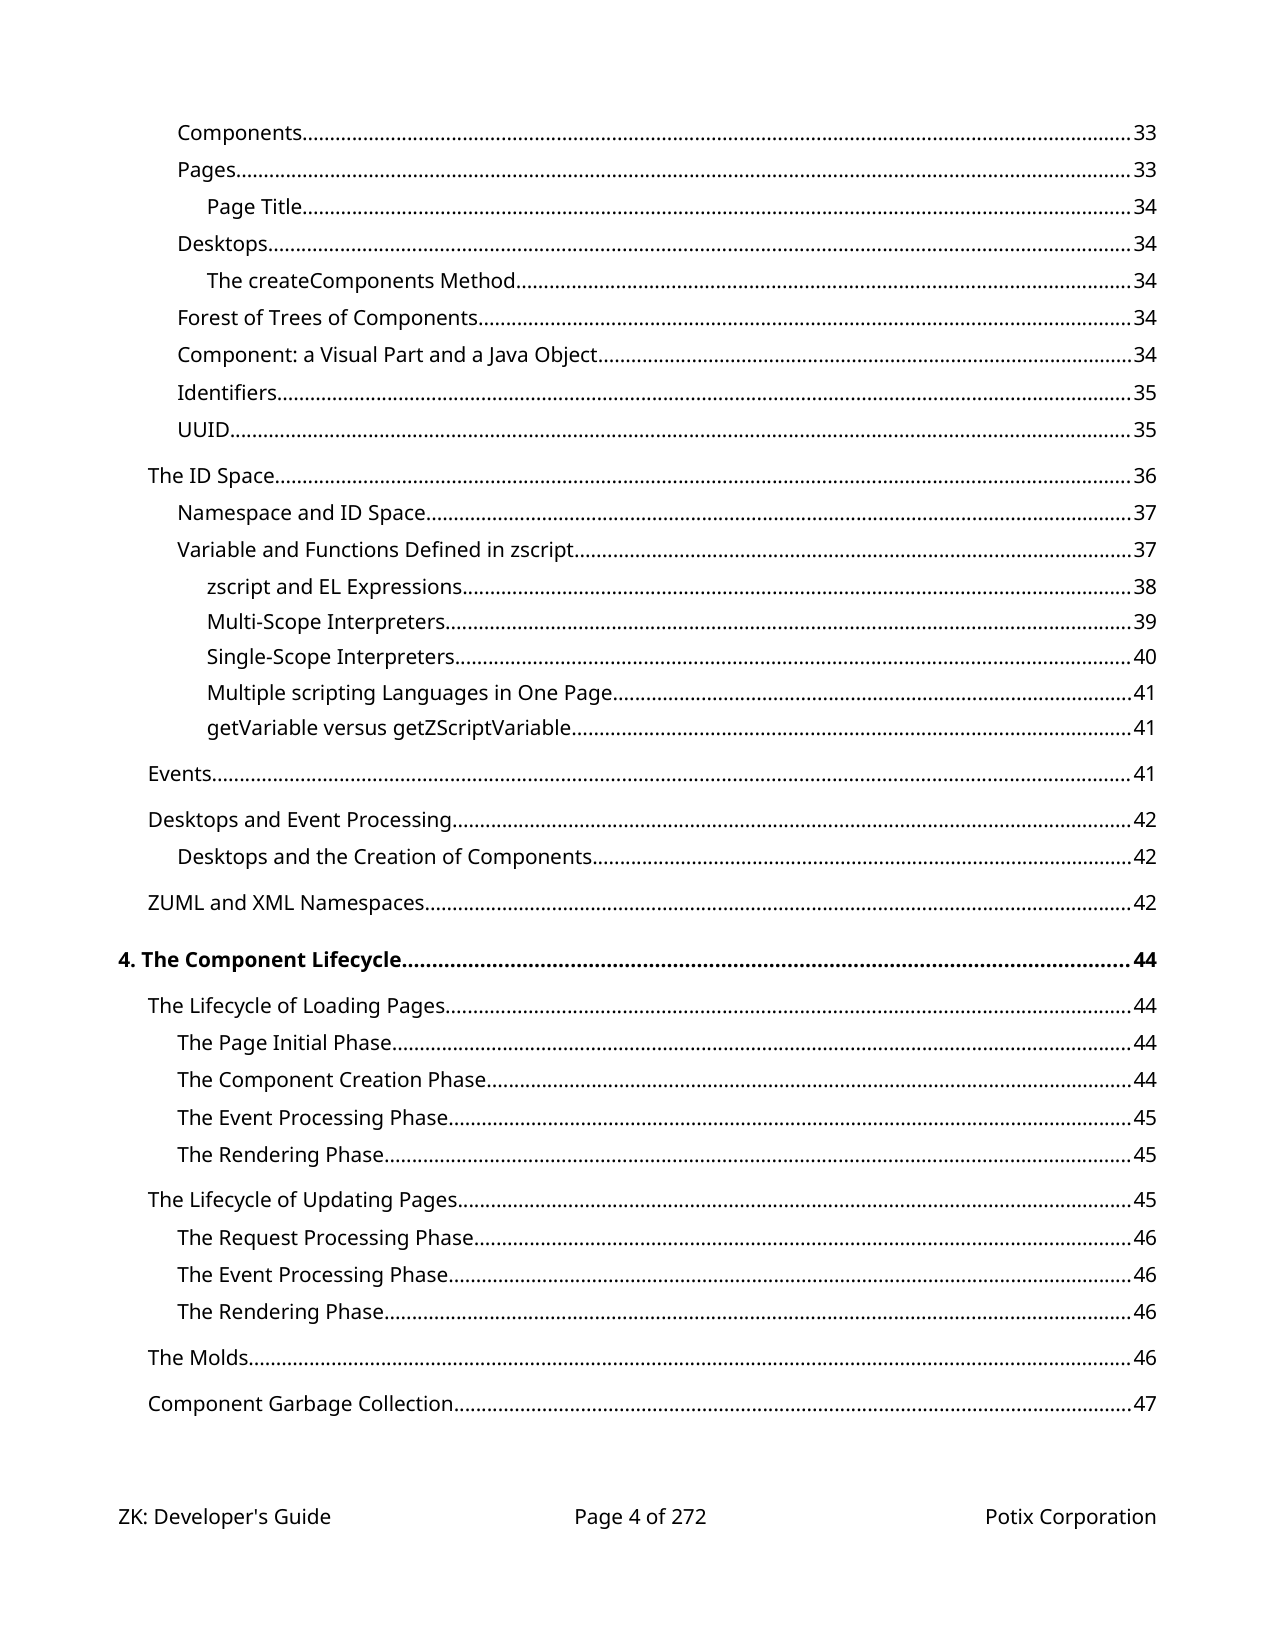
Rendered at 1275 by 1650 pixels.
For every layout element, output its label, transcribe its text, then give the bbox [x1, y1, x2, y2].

text UUID 35 [177, 415, 1157, 443]
text Forest of Trees of Components 34 [177, 303, 1157, 332]
text Components 33 [177, 118, 1157, 146]
text The Event Processing Phase 46 [177, 1260, 1157, 1288]
text The Request Processing Phase 46 [177, 1223, 1157, 1251]
text getVariable versus getZScriptVariable 41 [207, 713, 1157, 741]
text Variable and Functions Defined in zscript 37 [177, 535, 1157, 563]
text Multiple scripting Languages in One Page 41 [207, 678, 1157, 706]
text Component Garbage Collection 47 [148, 1389, 1157, 1417]
text The Lifecycle of Loading Pages 44 [148, 991, 1157, 1019]
text Component: a Visual Part and a Java Object 34 [177, 341, 1157, 369]
text The Lifecycle of Updating Pages 45 [148, 1186, 1157, 1214]
text 4. The Component Lifecycle 44 [118, 945, 1157, 974]
text Multi-Scope Interpreters 39 [207, 607, 1157, 635]
text Desktops 34 [177, 229, 1157, 258]
text The Molds 46 [148, 1343, 1157, 1371]
text Page Title 34 [207, 192, 1157, 221]
text Events 41 [148, 759, 1157, 787]
text Namespace and ID Space 37 [177, 498, 1157, 526]
text zscript and EL Expressions 38 [207, 572, 1157, 600]
text Desktops and Event Processing 42 [148, 805, 1157, 833]
text The ID Space 36 [148, 461, 1157, 489]
text Single-Scope Interpreters 40 [207, 642, 1157, 671]
text The Rendering Phase 45 [177, 1140, 1157, 1168]
text Desktops and the Creation of Components 42 [177, 842, 1157, 870]
text ZUML and XML Namespaces 42 [148, 888, 1157, 916]
text The Event Processing Phase 45 [177, 1103, 1157, 1131]
text The createComponents Method 34 [207, 266, 1157, 295]
text The Component Creation Phase 44 [177, 1066, 1157, 1094]
text Pages 33 [177, 155, 1157, 183]
text The Rendering Phase 46 [177, 1297, 1157, 1325]
text Identifiers 35 [177, 378, 1157, 406]
text The Page Initial Phase 44 [177, 1028, 1157, 1057]
